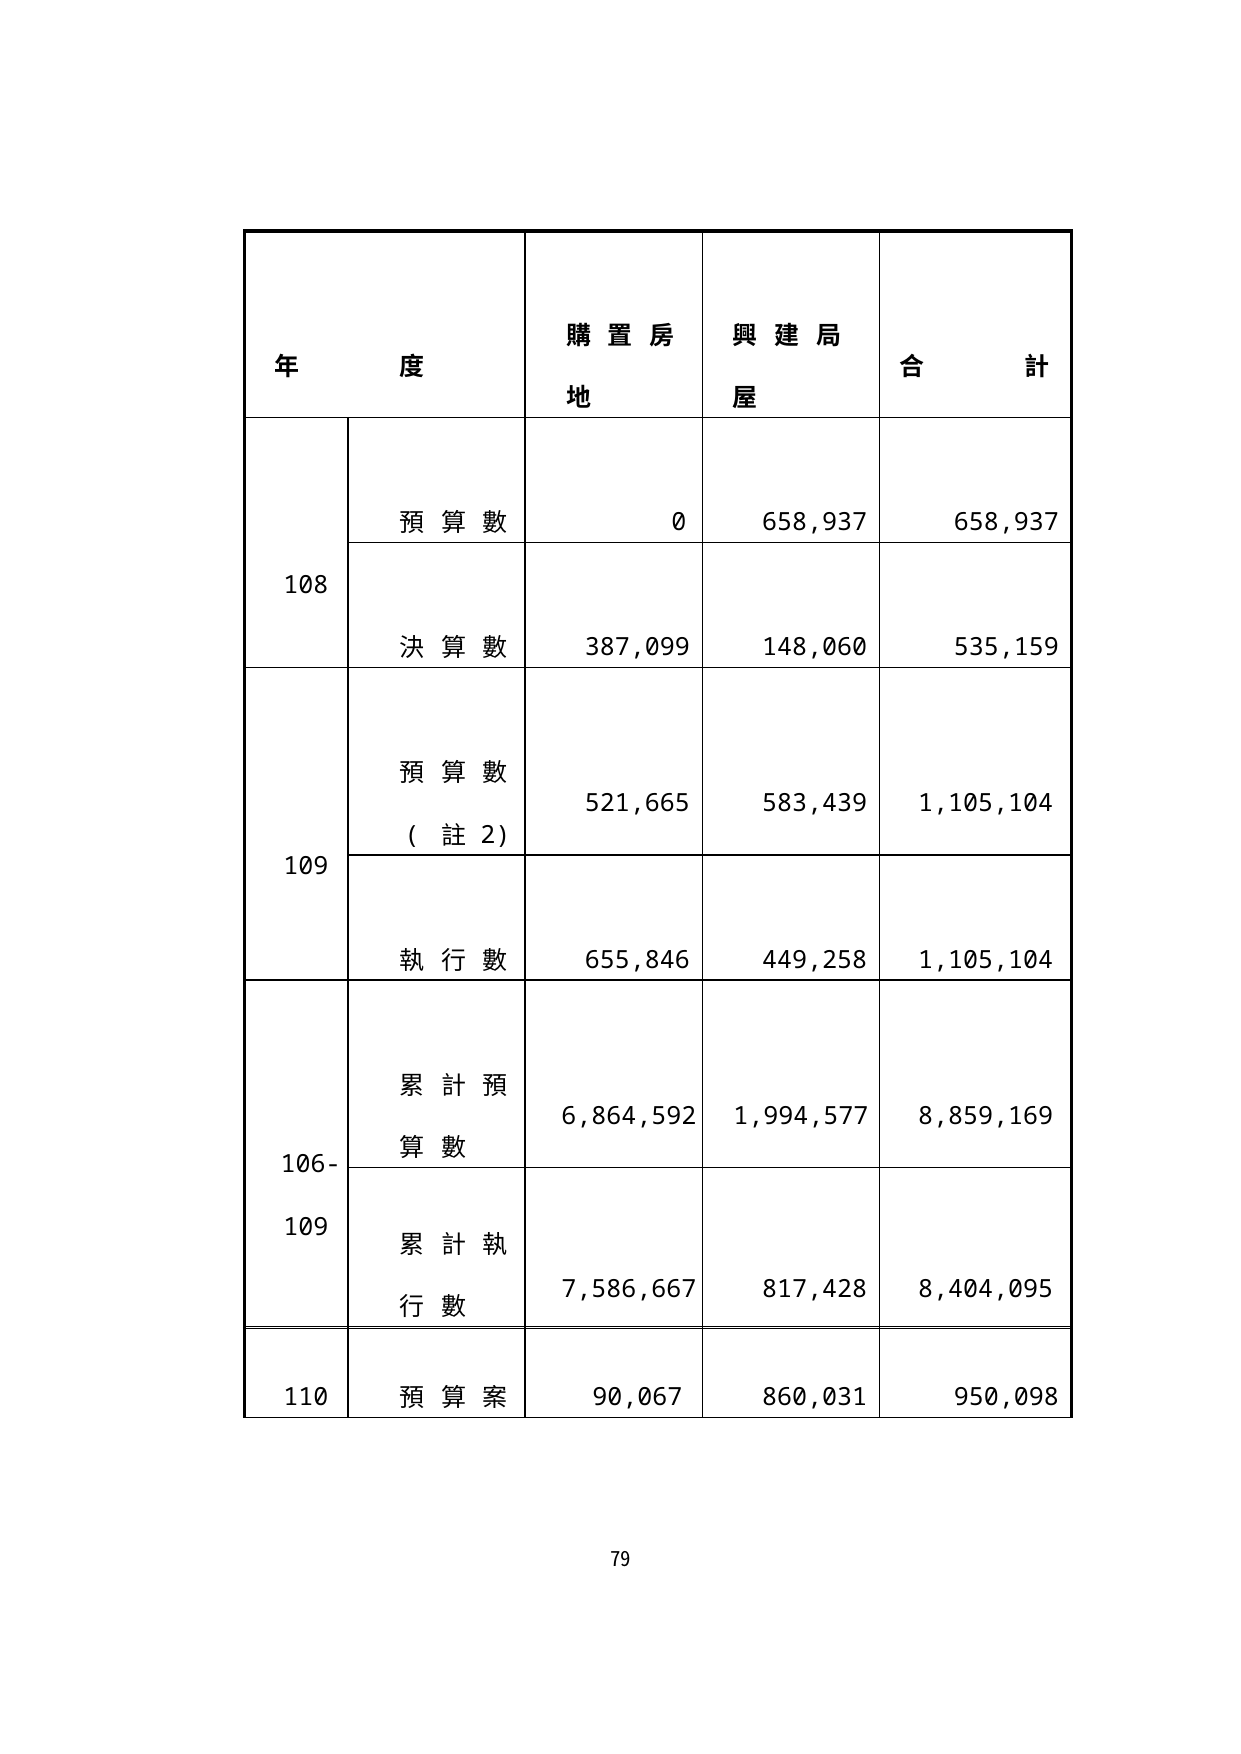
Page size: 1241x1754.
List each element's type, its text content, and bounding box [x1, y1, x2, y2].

table_cell 執行數 [349, 856, 524, 979]
table_cell 決算數 [349, 543, 524, 667]
table_cell 950,098 [880, 1329, 1070, 1417]
table_cell 387,099 [526, 543, 702, 667]
table_cell 0 [526, 418, 702, 542]
table_cell 累計預算數 [349, 981, 524, 1167]
table_header 合 計 [880, 233, 1070, 417]
table_cell 110 [246, 1329, 347, 1417]
table_cell 1,105,104 [880, 856, 1070, 979]
table_cell 1,105,104 [880, 668, 1070, 854]
table_header 興建局屋 [703, 233, 879, 417]
table_cell 預算案 [349, 1329, 524, 1417]
table_cell 8,859,169 [880, 981, 1070, 1167]
table_cell 109 [246, 668, 347, 979]
table_cell 860,031 [703, 1329, 879, 1417]
table_cell 8,404,095 [880, 1168, 1070, 1326]
table_cell 累計執行數 [349, 1168, 524, 1326]
table_cell 535,159 [880, 543, 1070, 667]
table_cell 655,846 [526, 856, 702, 979]
table_cell 90,067 [526, 1329, 702, 1417]
table_cell 583,439 [703, 668, 879, 854]
table_cell 521,665 [526, 668, 702, 854]
table_header 年 度 [246, 233, 524, 417]
table_cell 預算數(註2) [349, 668, 524, 854]
table_cell 7,586,667 [526, 1168, 702, 1326]
table_cell 148,060 [703, 543, 879, 667]
table_cell 6,864,592 [526, 981, 702, 1167]
table_cell 658,937 [880, 418, 1070, 542]
table_cell 658,937 [703, 418, 879, 542]
table_cell 817,428 [703, 1168, 879, 1326]
table_cell 預算數 [349, 418, 524, 542]
table_header 購置房地 [526, 233, 702, 417]
table_cell 449,258 [703, 856, 879, 979]
table_cell 108 [246, 418, 347, 667]
table_cell 106-109 [246, 981, 347, 1326]
table_cell 1,994,577 [703, 981, 879, 1167]
